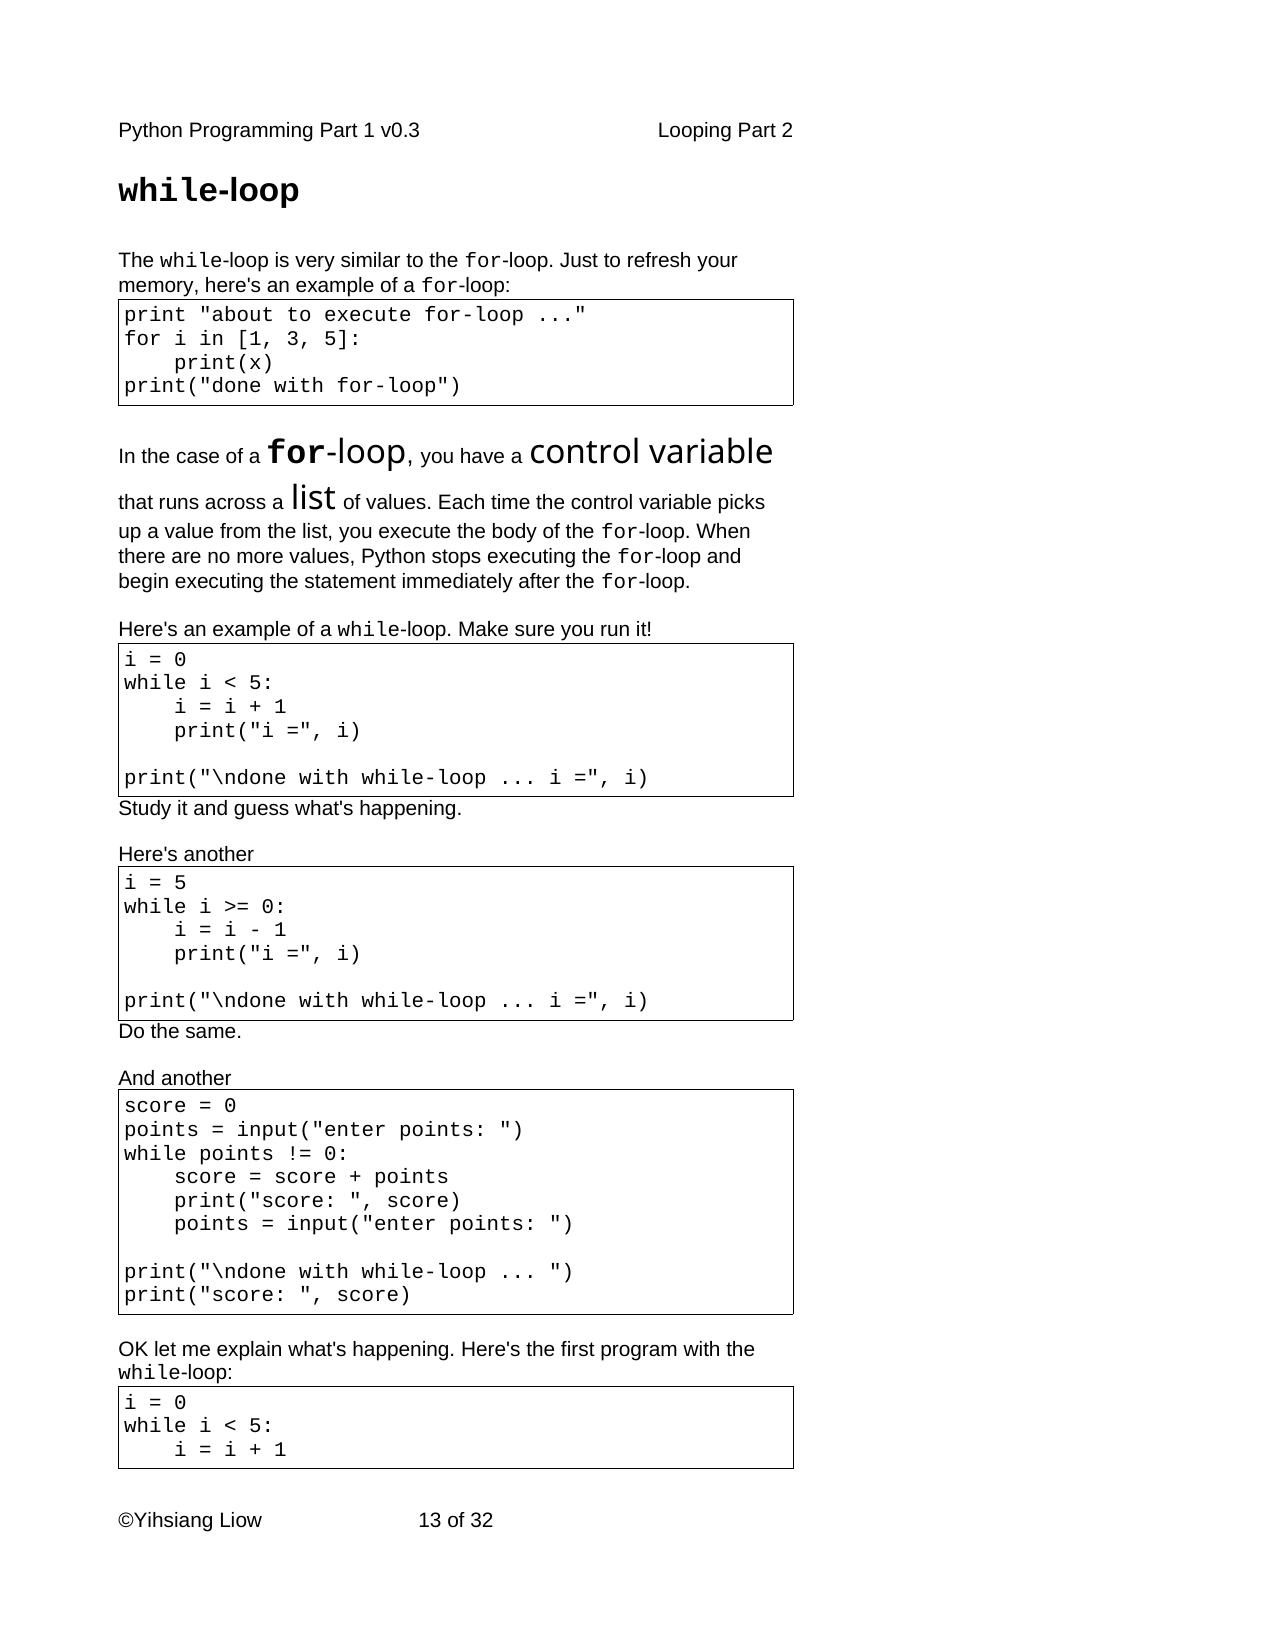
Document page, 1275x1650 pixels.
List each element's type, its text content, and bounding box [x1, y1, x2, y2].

text Do the same. [118, 1021, 793, 1043]
text In the case of a for-loop, you have a control variable that runs across a list of values. Each time the control variable picks up a value from the list, you execute the body of the for-loop. When there are no more values, Python stops executing the for-loop and begin executing the statement immediately after the for-loop. [118, 428, 793, 594]
text The while-loop is very similar to the for-loop. Just to refresh your memory, here's an example of a for-loop: [118, 248, 793, 299]
table_header print "about to execute for-loop ..." for i in [1, 3, 5]: print(x) print("done with for-loop") [119, 300, 793, 405]
text And another [118, 1066, 793, 1089]
text Study it and guess what's happening. [118, 797, 793, 820]
table_header i = 5 while i >= 0: i = i - 1 print("i =", i) print("\ndone with while-loop ... i =", i) [119, 867, 793, 1019]
text OK let me explain what's happening. Here's the first program with the while-loop: [118, 1337, 793, 1386]
text while-loop [118, 171, 793, 211]
table_header i = 0 while i < 5: i = i + 1 print("i =", i) print("\ndone with while-loop ... i =", i) [119, 644, 793, 796]
text Here's another [118, 843, 793, 866]
table_header i = 0 while i < 5: i = i + 1 [119, 1387, 793, 1468]
text Here's an example of a while-loop. Make sure you run it! [118, 618, 793, 643]
table_header score = 0 points = input("enter points: ") while points != 0: score = score + points print("score: ", score) points = input("enter points: ") print("\ndone with while-loop ... ") print("score: ", score) [119, 1090, 793, 1314]
